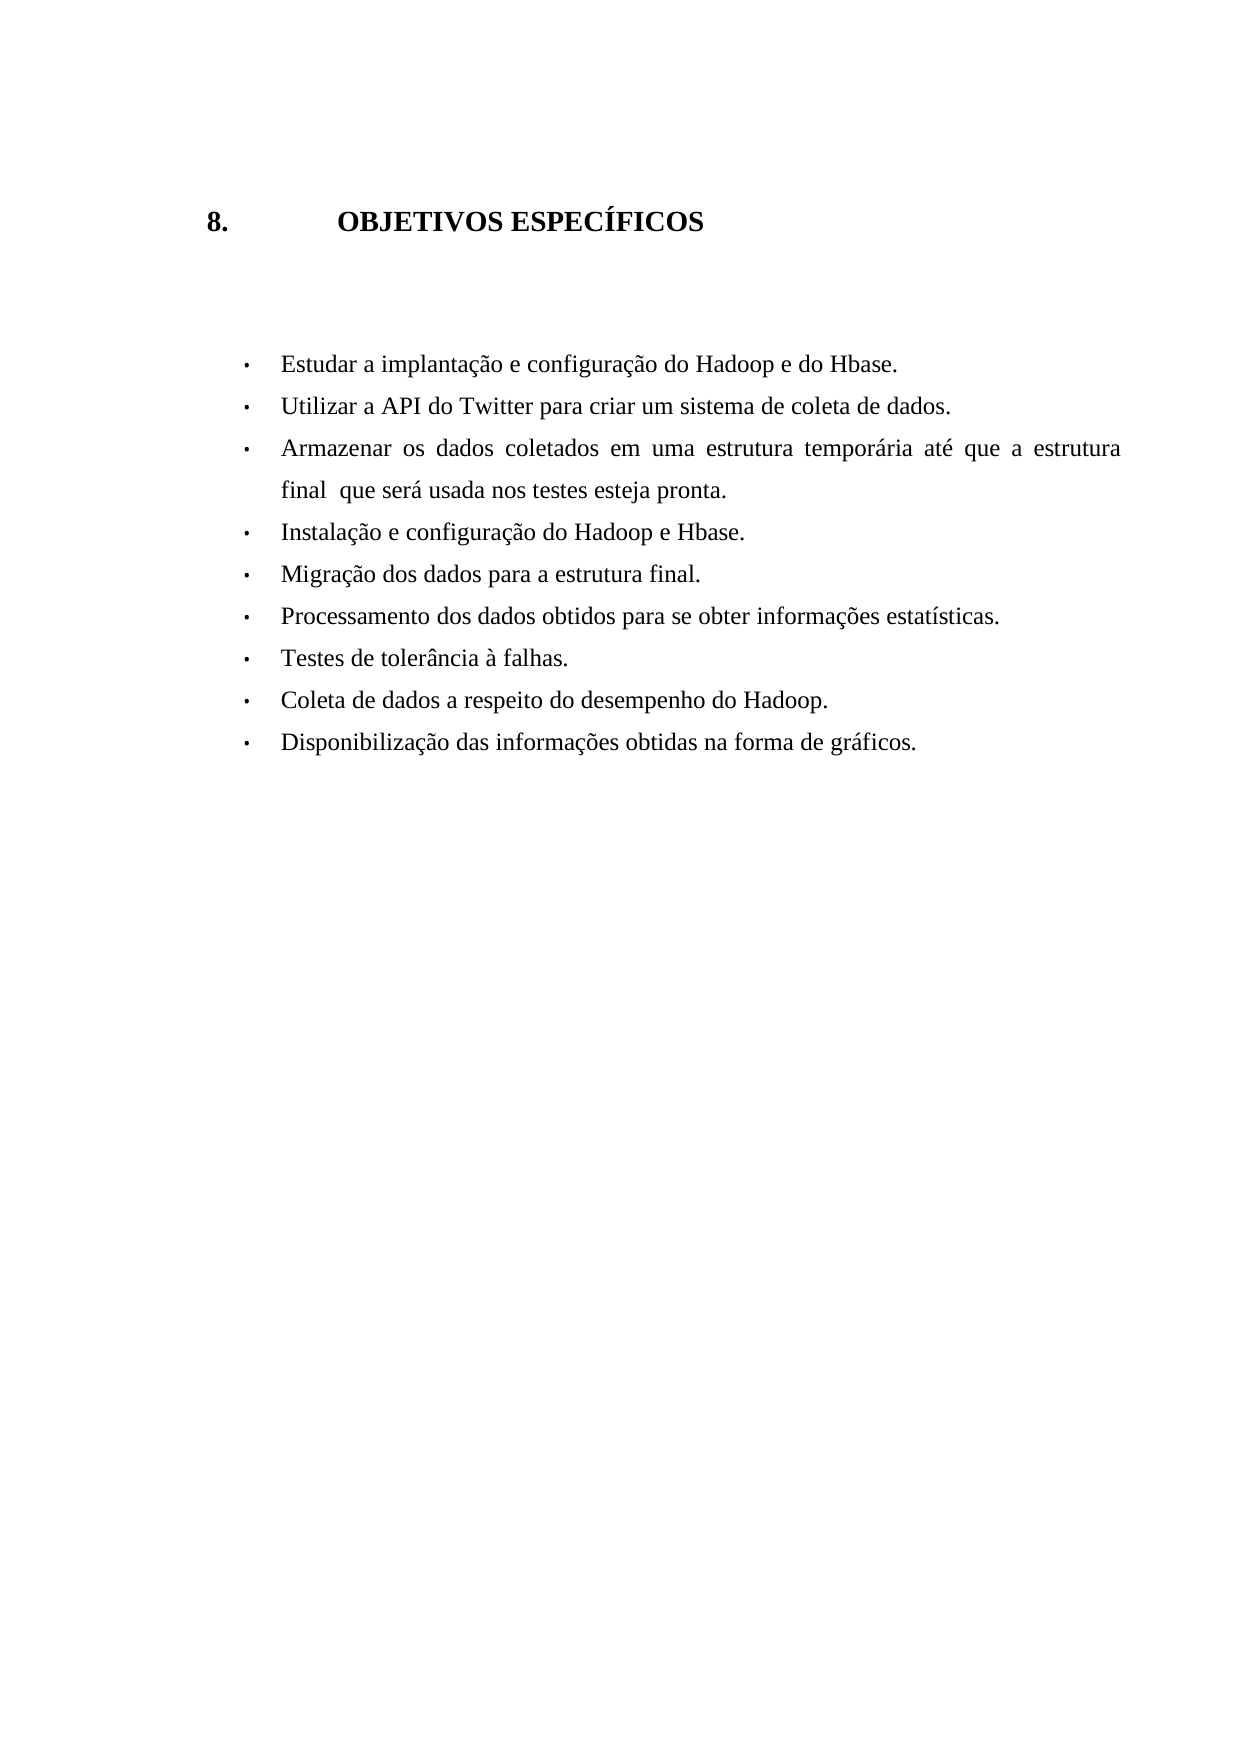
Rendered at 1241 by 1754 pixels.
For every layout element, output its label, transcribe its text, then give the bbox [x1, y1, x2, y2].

list Instalação e configuração do Hadoop e Hbase. [243, 518, 1122, 546]
list Processamento dos dados obtidos para se obter informações estatísticas. [243, 602, 1122, 630]
list Estudar a implantação e configuração do Hadoop e do Hbase. [243, 350, 1122, 378]
list Disponibilização das informações obtidas na forma de gráficos. [243, 728, 1122, 756]
list Armazenar os dados coletados em uma estrutura temporária até que a estrutura final que será usada nos testes esteja pronta. [243, 434, 1122, 504]
list Testes de tolerância à falhas. [243, 644, 1122, 672]
subtitle OBJETIVOS ESPECÍFICOS [207, 205, 1122, 238]
list Utilizar a API do Twitter para criar um sistema de coleta de dados. [243, 392, 1122, 420]
list Coleta de dados a respeito do desempenho do Hadoop. [243, 686, 1122, 714]
list Migração dos dados para a estrutura final. [243, 560, 1122, 588]
